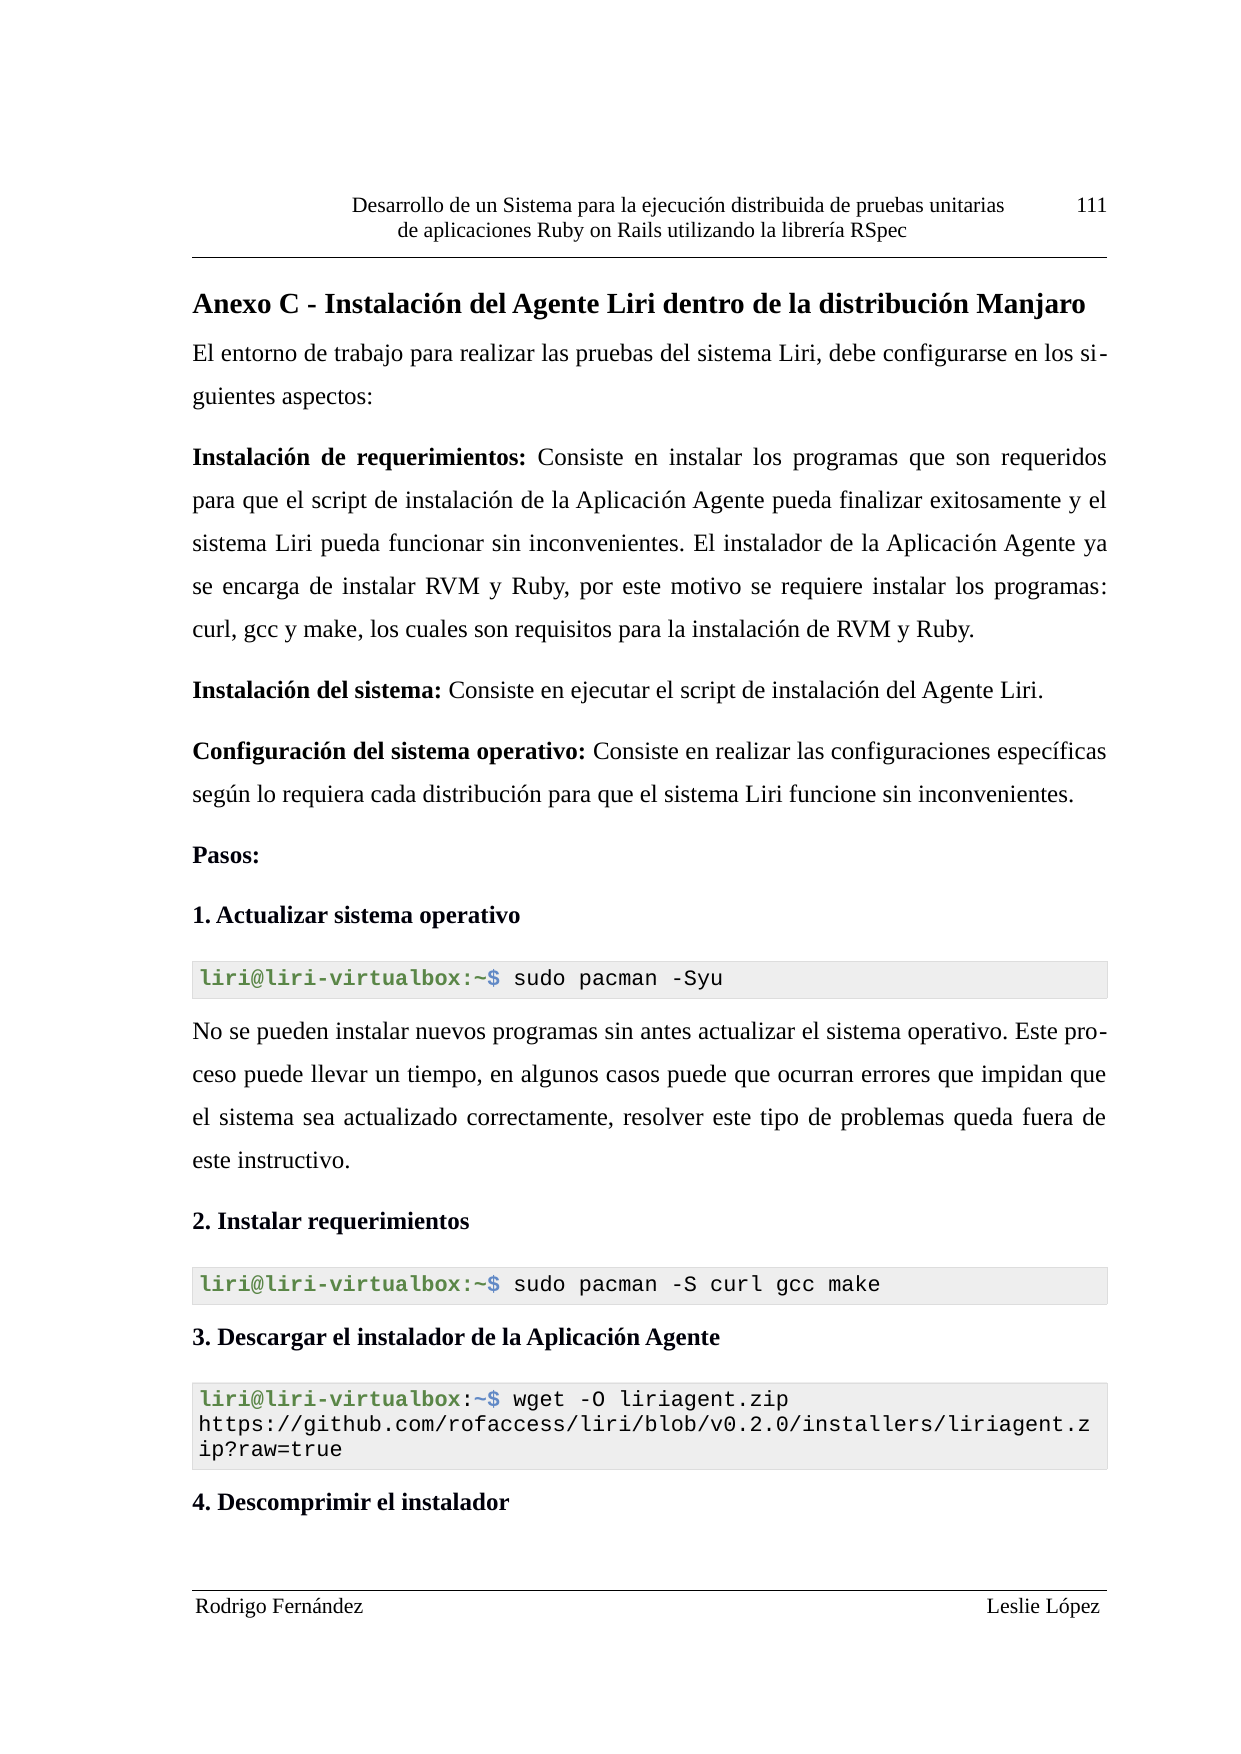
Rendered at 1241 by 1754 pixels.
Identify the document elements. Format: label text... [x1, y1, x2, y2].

text No se pueden instalar nuevos programas sin antes actualizar el sistema operativo. Este pro­ceso puede llevar un tiempo, en algunos casos puede que ocurran errores que impidan que el sistema sea actualizado correctamente, resolver este tipo de problemas queda fuera de este instructivo. [192, 1016, 1107, 1174]
text Instalación de requerimientos: Consiste en instalar los programas que son requeridos para que el script de instalación de la Aplicación Agente pueda finalizar exitosamente y el sistema Liri pueda funcionar sin inconvenientes. El instalador de la Aplicación Agente ya se encarga de instalar RVM y Ruby, por este motivo se requiere instalar los programas: curl, gcc y make, los cuales son requisitos para la instalación de RVM y Ruby. [192, 442, 1107, 643]
text liri@liri-virtualbox:~$ sudo pacman -S curl gcc make [193, 1268, 1107, 1304]
text Pasos: [192, 840, 1107, 868]
text Instalación del sistema: Consiste en ejecutar el script de instalación del Agente Liri. [192, 675, 1107, 704]
text 1. Actualizar sistema operativo [192, 901, 1107, 929]
text 3. Descargar el instalador de la Aplicación Agente [192, 1322, 1107, 1350]
text 2. Instalar requerimientos [192, 1206, 1107, 1235]
list Anexo C - Instalación del Agente Liri dentro de la distribución Manjaro [192, 286, 1107, 320]
text Configuración del sistema operativo: Consiste en realizar las configuraciones específicas según lo requiera cada distribución para que el sistema Liri funcione sin inconvenientes. [192, 736, 1107, 808]
text El entorno de trabajo para realizar las pruebas del sistema Liri, debe configurarse en los si­guientes aspectos: [192, 338, 1107, 409]
text 4. Descomprimir el instalador [192, 1487, 1107, 1515]
text liri@liri-virtualbox:~$ sudo pacman -Syu [193, 962, 1107, 998]
text liri@liri-virtualbox:~$ wget -O liriagent.zip https://github.com/rofaccess/liri/blob/v0.2.0/installers/liriagent.zip?raw=true [193, 1384, 1107, 1469]
